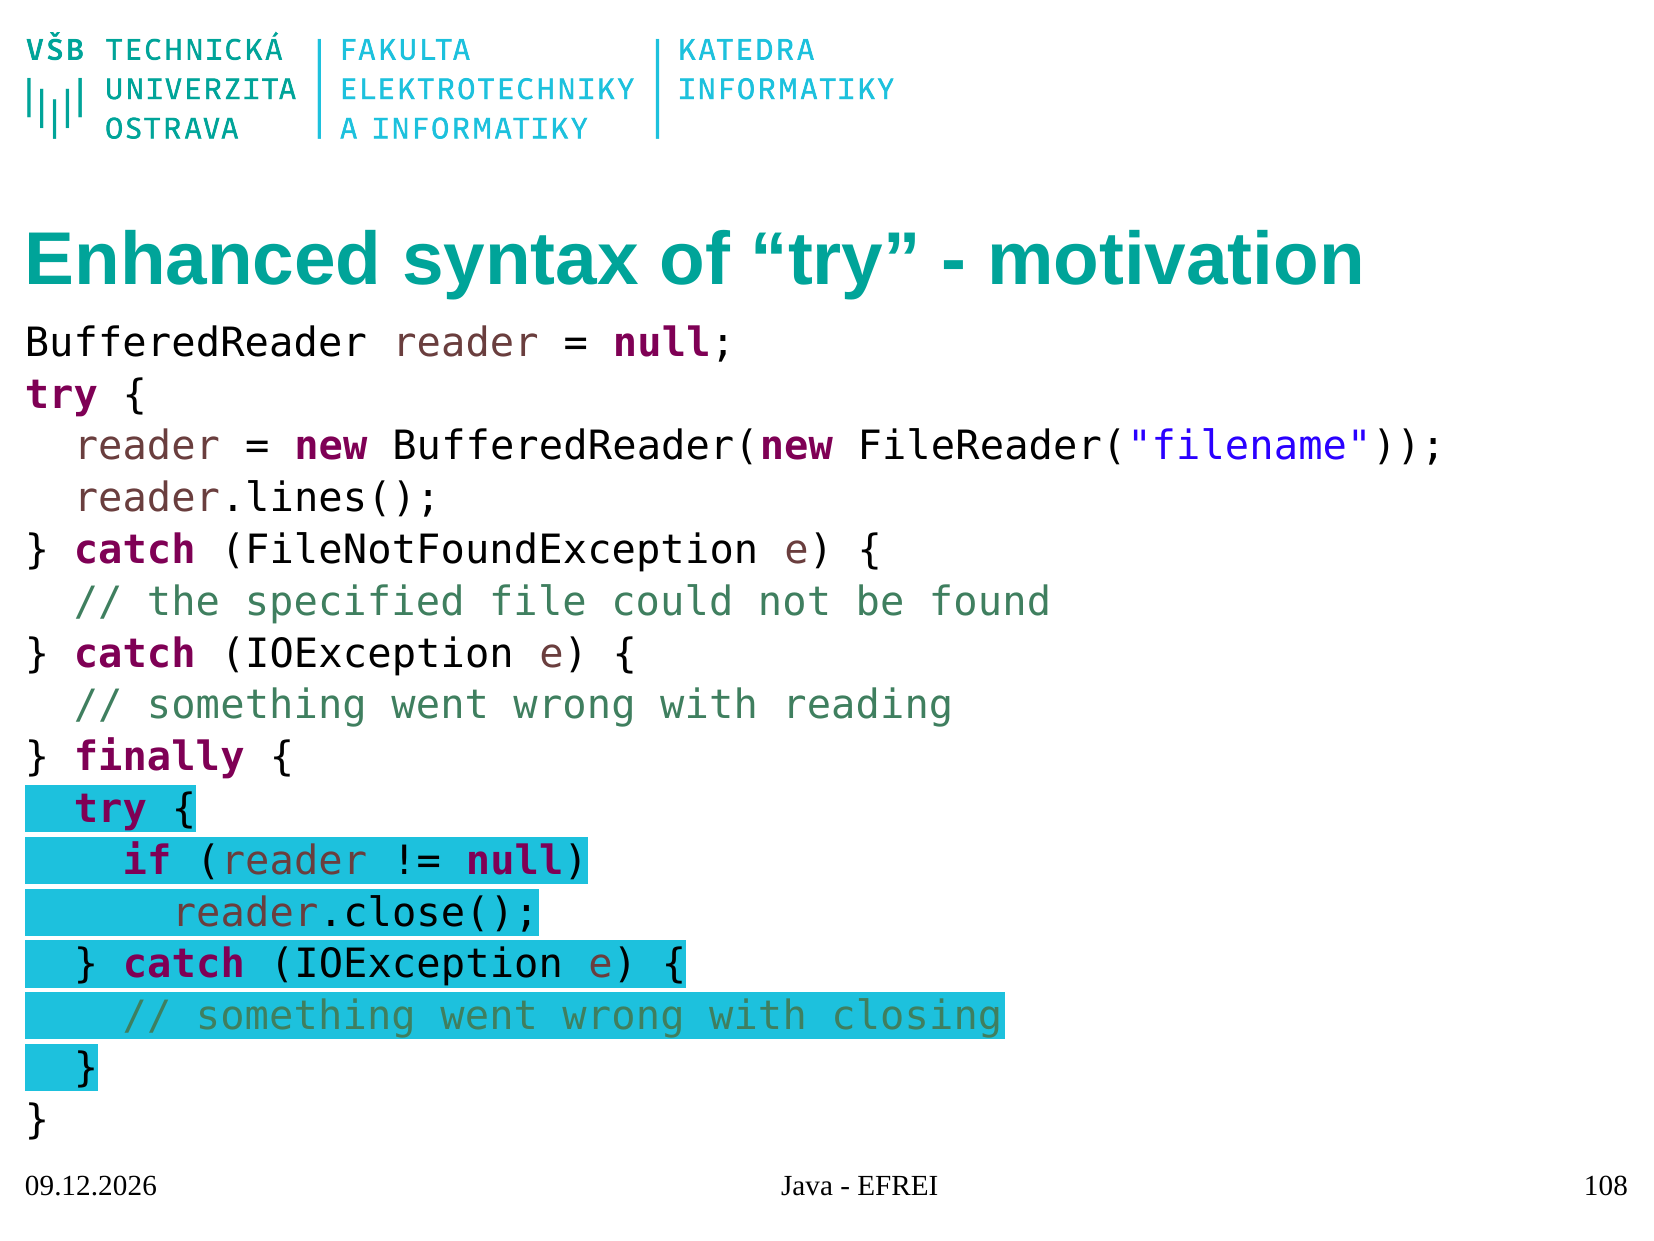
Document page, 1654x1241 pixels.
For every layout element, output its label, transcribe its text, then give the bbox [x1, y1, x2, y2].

title Enhanced syntax of “try” - motivation [24, 169, 1629, 300]
list BufferedReader reader = null; try { reader = new BufferedReader(new FileReader("filename")); reader.lines(); } catch (FileNotFoundException e) { // the specified file could not be found } catch (IOException e) { // something went wrong with reading } finally { try { if (reader != null) reader.close(); } catch (IOException e) { // something went wrong with closing } } [24, 318, 1629, 1146]
picture [26, 31, 894, 139]
